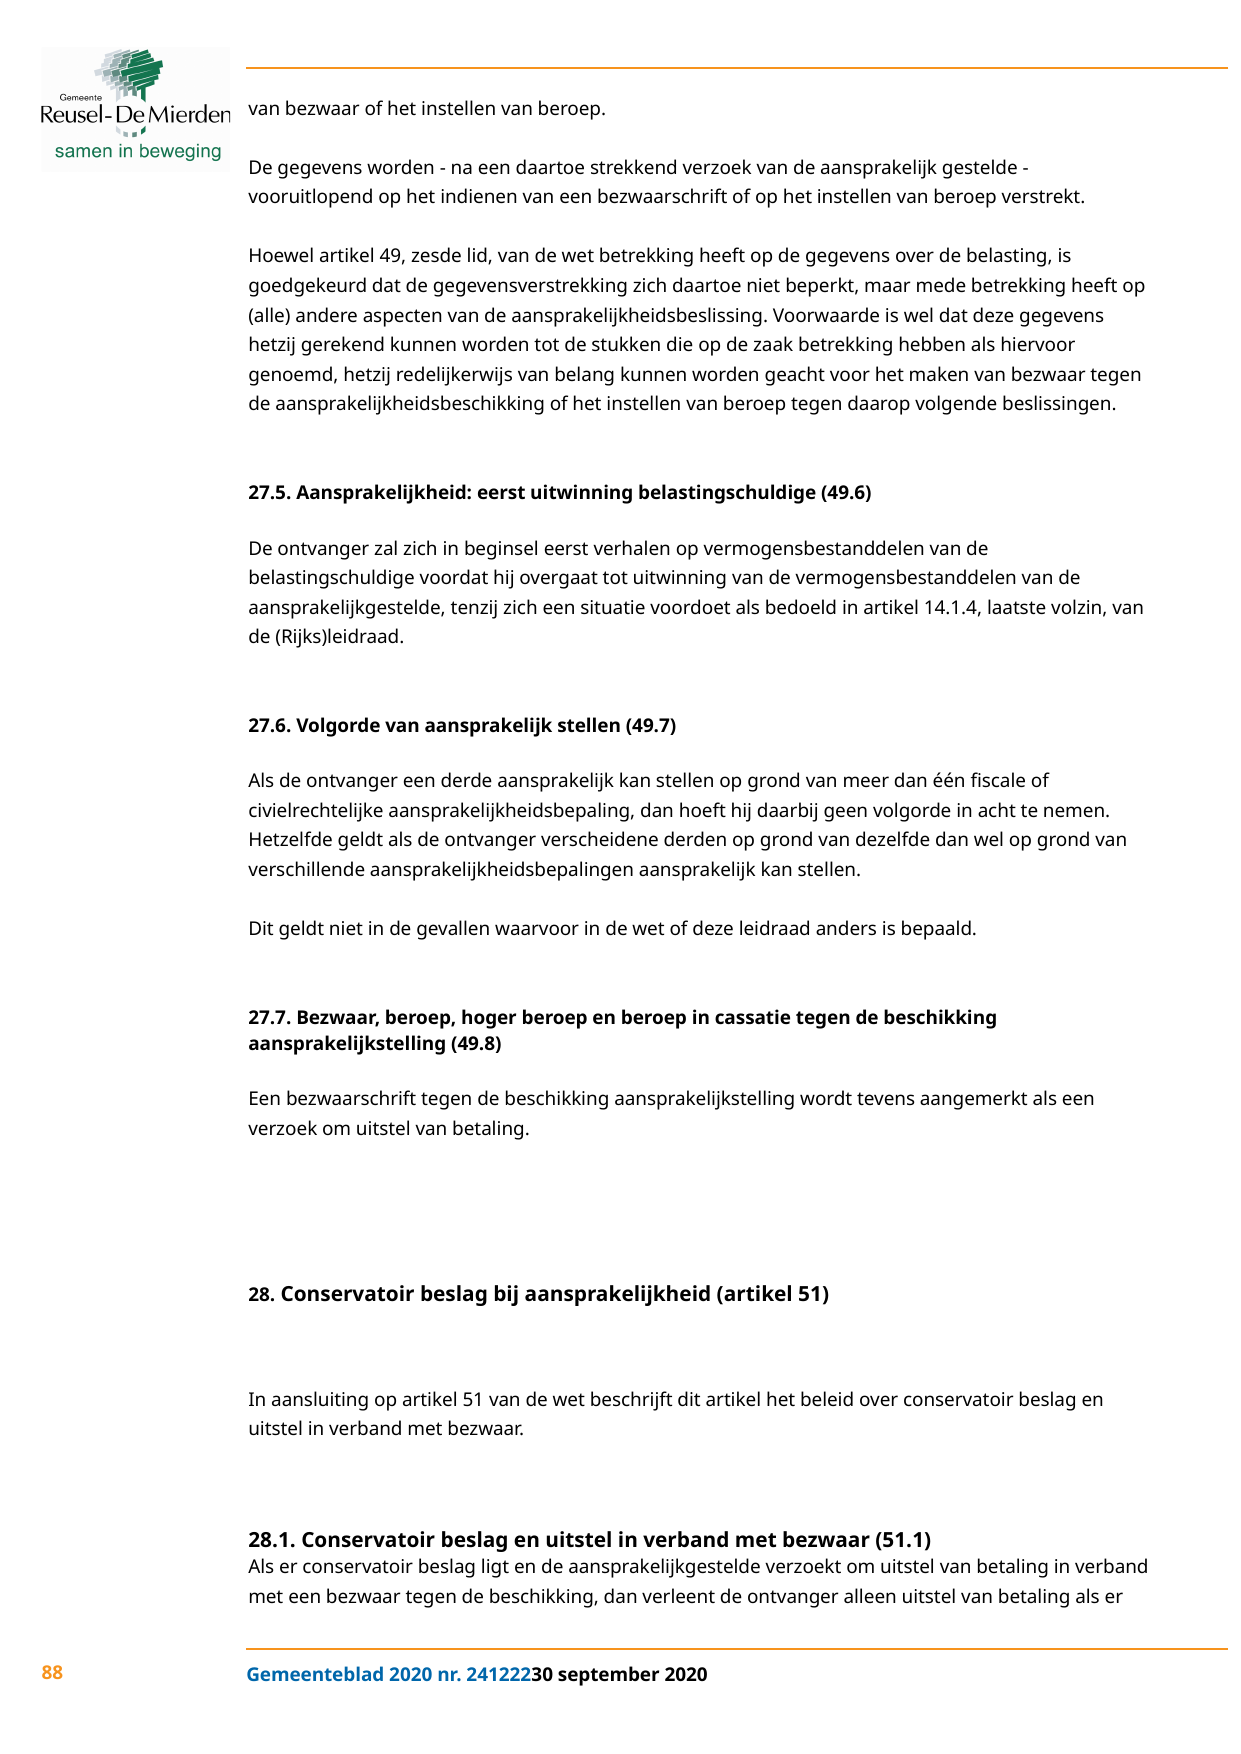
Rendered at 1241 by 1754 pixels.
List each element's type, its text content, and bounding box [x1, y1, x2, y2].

text Als de ontvanger een derde aansprakelijk kan stellen op grond van meer dan één fiscale of civielrechtelijke aansprakelijkheidsbepaling, dan hoeft hij daarbij geen volgorde in acht te nemen. Hetzelfde geldt als de ontvanger verscheidene derden op grond van dezelfde dan wel op grond van verschillende aansprakelijkheidsbepalingen aansprakelijk kan stellen. [248, 767, 1152, 882]
text De gegevens worden - na een daartoe strekkend verzoek van de aansprakelijk gestelde - vooruitlopend op het indienen van een bezwaarschrift of op het instellen van beroep verstrekt. [248, 154, 1152, 209]
text 28. Conservatoir beslag bij aansprakelijkheid (artikel 51) [248, 1279, 1152, 1307]
text Hoewel artikel 49, zesde lid, van de wet betrekking heeft op de gegevens over de belasting, is goedgekeurd dat de gegevensverstrekking zich daartoe niet beperkt, maar mede betrekking heeft op (alle) andere aspecten van de aansprakelijkheidsbeslissing. Voorwaarde is wel dat deze gegevens hetzij gerekend kunnen worden tot de stukken die op de zaak betrekking hebben als hiervoor genoemd, hetzij redelijkerwijs van belang kunnen worden geacht voor het maken van bezwaar tegen de aansprakelijkheidsbeschikking of het instellen van beroep tegen daarop volgende beslissingen. [248, 243, 1152, 416]
text Als er conservatoir beslag ligt en de aansprakelijkgestelde verzoekt om uitstel van betaling in verband met een bezwaar tegen de beschikking, dan verleent de ontvanger alleen uitstel van betaling als er [248, 1554, 1152, 1609]
text Dit geldt niet in de gevallen waarvoor in de wet of deze leidraad anders is bepaald. [248, 915, 1152, 941]
text Een bezwaarschrift tegen de beschikking aansprakelijkstelling wordt tevens aangemerkt als een verzoek om uitstel van betaling. [248, 1085, 1152, 1141]
text van bezwaar of het instellen van beroep. [248, 95, 1152, 121]
text 28.1. Conservatoir beslag en uitstel in verband met bezwaar (51.1) [248, 1525, 1152, 1554]
text In aansluiting op artikel 51 van de wet beschrijft dit artikel het beleid over conservatoir beslag en uitstel in verband met bezwaar. [248, 1386, 1152, 1441]
text 27.5. Aansprakelijkheid: eerst uitwinning belastingschuldige (49.6) [248, 479, 1152, 505]
text 27.7. Bezwaar, beroep, hoger beroep en beroep in cassatie tegen de beschikking aansprakelijkstelling (49.8) [248, 1004, 1152, 1056]
picture [41, 47, 231, 172]
text De ontvanger zal zich in beginsel eerst verhalen op vermogensbestanddelen van de belastingschuldige voordat hij overgaat tot uitwinning van de vermogensbestanddelen van de aansprakelijkgestelde, tenzij zich een situatie voordoet als bedoeld in artikel 14.1.4, laatste volzin, van de (Rijks)leidraad. [248, 535, 1152, 649]
text 27.6. Volgorde van aansprakelijk stellen (49.7) [248, 712, 1152, 738]
